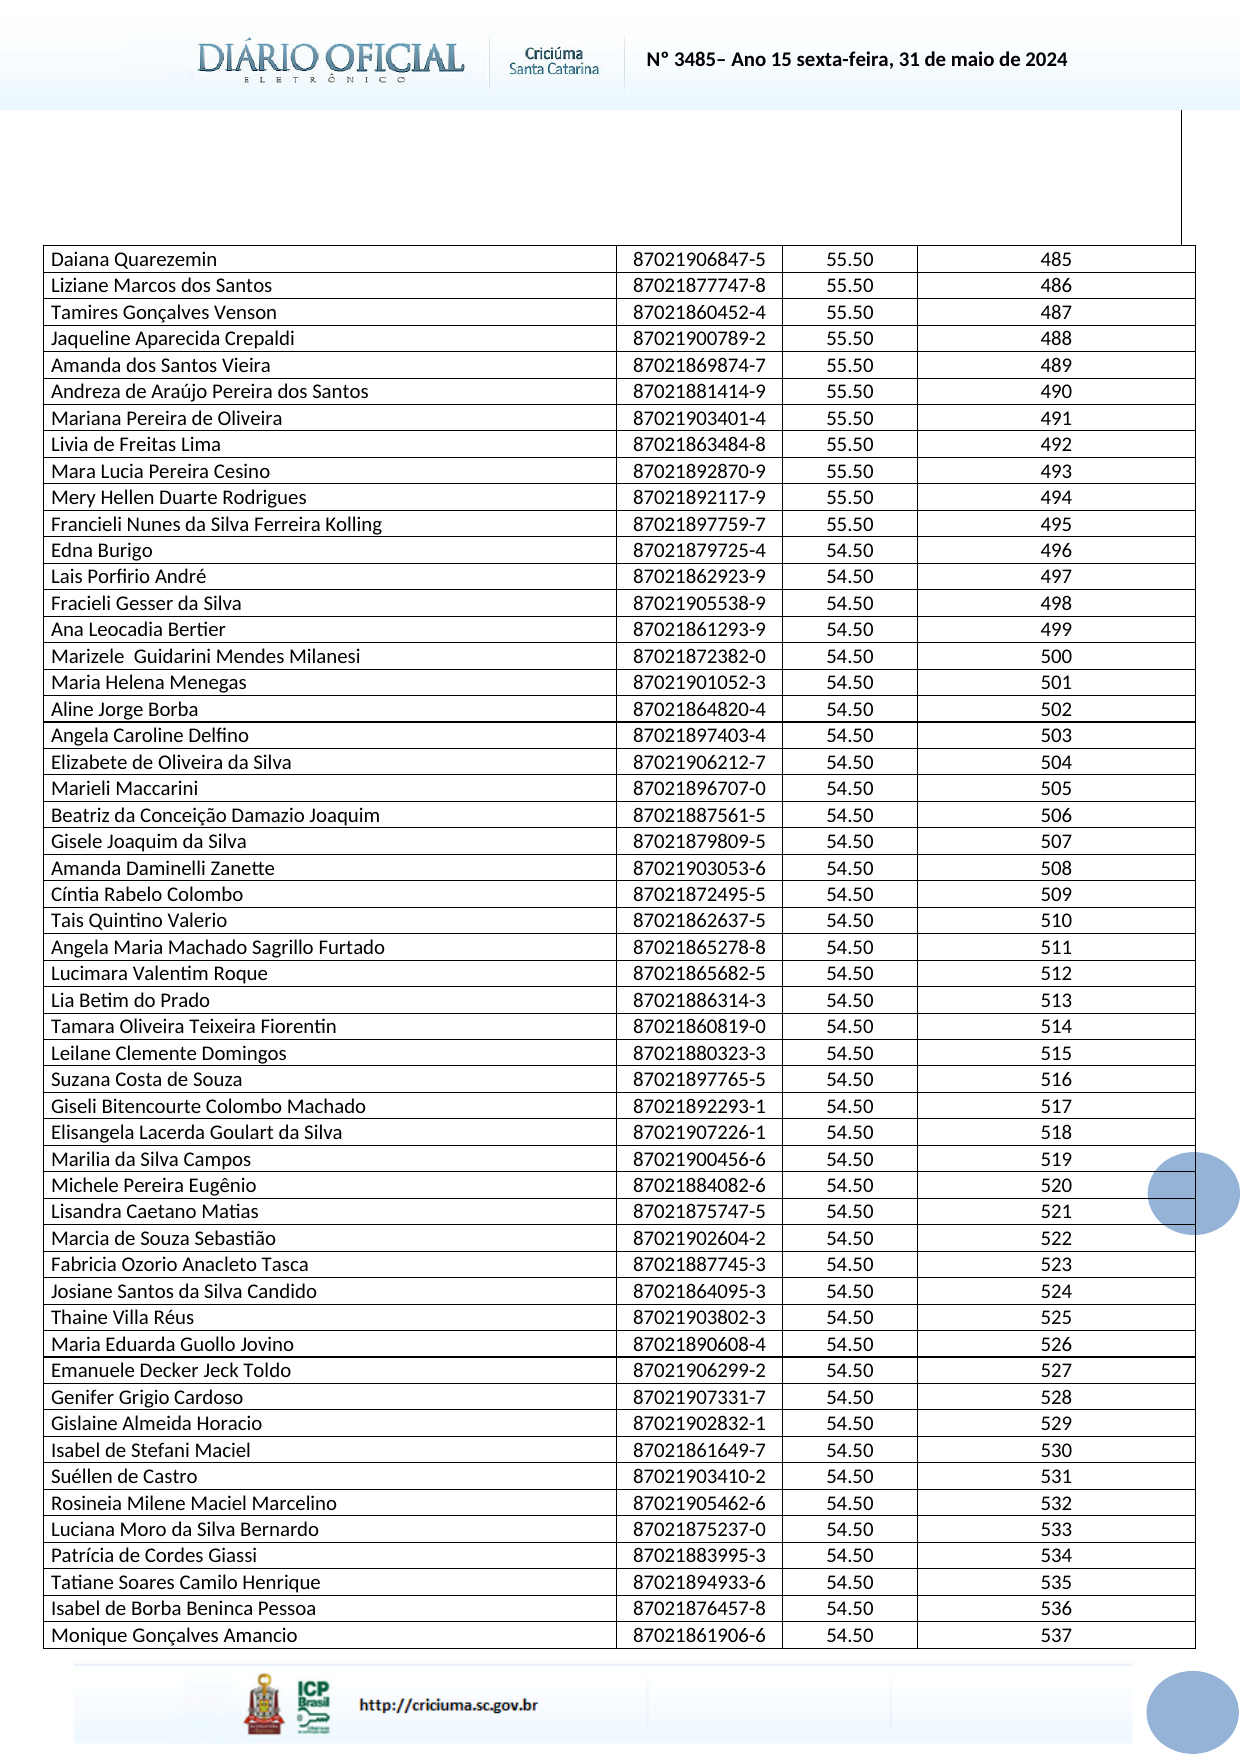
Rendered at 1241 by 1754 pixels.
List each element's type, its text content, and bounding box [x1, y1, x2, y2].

table_cell 535 [918, 1569, 1195, 1594]
table_cell 87021881414-9 [617, 379, 782, 404]
table_cell 87021907226-1 [617, 1119, 782, 1145]
table_cell 54.50 [783, 643, 917, 668]
table_cell Isabel de Stefani Maciel [44, 1437, 616, 1462]
table_cell 54.50 [783, 1093, 917, 1118]
table_cell 531 [918, 1463, 1195, 1489]
table_cell 54.50 [783, 537, 917, 563]
table_cell Lia Betim do Prado [44, 987, 616, 1012]
table_cell 525 [918, 1305, 1195, 1330]
table_cell 54.50 [783, 1225, 917, 1251]
table_cell Mara Lucia Pereira Cesino [44, 458, 616, 483]
table_cell Luciana Moro da Silva Bernardo [44, 1516, 616, 1542]
table_cell 54.50 [783, 881, 917, 907]
table_cell Elizabete de Oliveira da Silva [44, 749, 616, 774]
table_cell 495 [918, 511, 1195, 536]
table_cell 533 [918, 1516, 1195, 1542]
table_cell 87021860819-0 [617, 1014, 782, 1039]
table_cell 485 [918, 246, 1195, 272]
table_cell 492 [918, 431, 1195, 457]
table_cell 87021902832-1 [617, 1410, 782, 1436]
table_cell 494 [918, 484, 1195, 510]
table_cell Gisele Joaquim da Silva [44, 828, 616, 854]
table_cell 54.50 [783, 1331, 917, 1356]
table_cell 87021864820-4 [617, 696, 782, 721]
table_cell 87021862923-9 [617, 564, 782, 589]
table_cell 87021869874-7 [617, 352, 782, 377]
table_cell 54.50 [783, 564, 917, 589]
table_cell 87021887561-5 [617, 802, 782, 827]
table_cell 54.50 [783, 802, 917, 827]
table_cell 87021861906-6 [617, 1622, 782, 1647]
table_cell 54.50 [783, 934, 917, 959]
table_cell Thaine Villa Réus [44, 1305, 616, 1330]
table_cell 87021892870-9 [617, 458, 782, 483]
table_cell Suéllen de Castro [44, 1463, 616, 1489]
table_cell 54.50 [783, 1543, 917, 1568]
table_cell 87021861649-7 [617, 1437, 782, 1462]
table_cell 87021897765-5 [617, 1066, 782, 1092]
table_cell 87021863484-8 [617, 431, 782, 457]
table_cell 504 [918, 749, 1195, 774]
table_cell 55.50 [783, 379, 917, 404]
table_cell 498 [918, 590, 1195, 616]
table_cell Edna Burigo [44, 537, 616, 563]
table_cell 499 [918, 617, 1195, 642]
table_cell 87021901052-3 [617, 670, 782, 695]
table_cell Josiane Santos da Silva Candido [44, 1278, 616, 1303]
table_cell Ana Leocadia Bertier [44, 617, 616, 642]
table_cell 493 [918, 458, 1195, 483]
table_cell 537 [918, 1622, 1195, 1647]
table_cell Fracieli Gesser da Silva [44, 590, 616, 616]
table_cell 54.50 [783, 775, 917, 801]
table_cell 516 [918, 1066, 1195, 1092]
table_cell Rosineia Milene Maciel Marcelino [44, 1490, 616, 1515]
table_cell 507 [918, 828, 1195, 854]
table_cell Monique Gonçalves Amancio [44, 1622, 616, 1647]
table_cell 529 [918, 1410, 1195, 1436]
table_cell 510 [918, 908, 1195, 933]
table_cell Francieli Nunes da Silva Ferreira Kolling [44, 511, 616, 536]
table_cell Tais Quintino Valerio [44, 908, 616, 933]
table_cell 496 [918, 537, 1195, 563]
table_cell 87021905538-9 [617, 590, 782, 616]
table_cell Leilane Clemente Domingos [44, 1040, 616, 1065]
table_cell Lisandra Caetano Matias [44, 1199, 616, 1224]
table_cell 501 [918, 670, 1195, 695]
table_cell Patrícia de Cordes Giassi [44, 1543, 616, 1568]
table_cell 502 [918, 696, 1195, 721]
table_cell Maria Helena Menegas [44, 670, 616, 695]
table_cell 536 [918, 1596, 1195, 1621]
table_cell 87021905462-6 [617, 1490, 782, 1515]
table_cell 54.50 [783, 1278, 917, 1303]
table_cell 55.50 [783, 405, 917, 430]
table_cell 55.50 [783, 484, 917, 510]
table_cell 54.50 [783, 908, 917, 933]
table_cell Cíntia Rabelo Colombo [44, 881, 616, 907]
table_cell 54.50 [783, 1516, 917, 1542]
table_cell 55.50 [783, 299, 917, 324]
table_cell 54.50 [783, 590, 917, 616]
table_cell 87021900789-2 [617, 326, 782, 351]
table_cell 490 [918, 379, 1195, 404]
table_cell 87021865278-8 [617, 934, 782, 959]
table_cell Beatriz da Conceição Damazio Joaquim [44, 802, 616, 827]
table_cell 87021896707-0 [617, 775, 782, 801]
table_cell 55.50 [783, 511, 917, 536]
table_cell 87021860452-4 [617, 299, 782, 324]
table_cell Genifer Grigio Cardoso [44, 1384, 616, 1409]
table_cell Giseli Bitencourte Colombo Machado [44, 1093, 616, 1118]
table_cell Andreza de Araújo Pereira dos Santos [44, 379, 616, 404]
table_cell 87021903802-3 [617, 1305, 782, 1330]
table_cell Angela Maria Machado Sagrillo Furtado [44, 934, 616, 959]
table_cell Lais Porfirio André [44, 564, 616, 589]
table_cell 489 [918, 352, 1195, 377]
table_cell 54.50 [783, 855, 917, 880]
table_cell 54.50 [783, 1622, 917, 1647]
table_cell 87021903053-6 [617, 855, 782, 880]
table_cell Marizele Guidarini Mendes Milanesi [44, 643, 616, 668]
table_cell 526 [918, 1331, 1195, 1356]
table_cell 55.50 [783, 273, 917, 298]
table_cell 505 [918, 775, 1195, 801]
table_cell Fabricia Ozorio Anacleto Tasca [44, 1252, 616, 1277]
table_cell 497 [918, 564, 1195, 589]
table_cell Angela Caroline Delfino [44, 723, 616, 748]
table_cell 87021894933-6 [617, 1569, 782, 1594]
table_cell 54.50 [783, 1358, 917, 1383]
table_cell Michele Pereira Eugênio [44, 1172, 616, 1198]
table_cell 87021892117-9 [617, 484, 782, 510]
table_cell Tatiane Soares Camilo Henrique [44, 1569, 616, 1594]
table_cell Lucimara Valentim Roque [44, 961, 616, 986]
table_cell 54.50 [783, 961, 917, 986]
table_cell 87021902604-2 [617, 1225, 782, 1251]
table_cell Mariana Pereira de Oliveira [44, 405, 616, 430]
table_cell 508 [918, 855, 1195, 880]
table_cell 55.50 [783, 352, 917, 377]
table_cell Marieli Maccarini [44, 775, 616, 801]
table_cell 512 [918, 961, 1195, 986]
table_cell 54.50 [783, 749, 917, 774]
table_cell 517 [918, 1093, 1195, 1118]
table_cell 511 [918, 934, 1195, 959]
table_cell Isabel de Borba Beninca Pessoa [44, 1596, 616, 1621]
table_cell 488 [918, 326, 1195, 351]
table_cell 87021875747-5 [617, 1199, 782, 1224]
table_cell Suzana Costa de Souza [44, 1066, 616, 1092]
table_cell 54.50 [783, 617, 917, 642]
table_cell 54.50 [783, 1172, 917, 1198]
table_cell 500 [918, 643, 1195, 668]
table_cell Elisangela Lacerda Goulart da Silva [44, 1119, 616, 1145]
table_cell 54.50 [783, 1569, 917, 1594]
table_cell Gislaine Almeida Horacio [44, 1410, 616, 1436]
table_cell 534 [918, 1543, 1195, 1568]
table_cell 54.50 [783, 1463, 917, 1489]
table_cell 87021875237-0 [617, 1516, 782, 1542]
table_cell 522 [918, 1225, 1195, 1251]
table_cell 87021886314-3 [617, 987, 782, 1012]
table_cell 87021903410-2 [617, 1463, 782, 1489]
table_cell 54.50 [783, 1119, 917, 1145]
table_cell 87021884082-6 [617, 1172, 782, 1198]
table_cell 54.50 [783, 1384, 917, 1409]
table_cell 54.50 [783, 1199, 917, 1224]
table_cell 54.50 [783, 723, 917, 748]
table_cell 524 [918, 1278, 1195, 1303]
table_cell 515 [918, 1040, 1195, 1065]
table_cell 528 [918, 1384, 1195, 1409]
table_cell 87021872382-0 [617, 643, 782, 668]
table_cell 54.50 [783, 828, 917, 854]
table_cell 54.50 [783, 1596, 917, 1621]
table_cell 521 [918, 1199, 1161, 1224]
table_cell 87021906847-5 [617, 246, 782, 272]
table_cell 87021883995-3 [617, 1543, 782, 1568]
table_cell 530 [918, 1437, 1195, 1462]
table_cell Marcia de Souza Sebastião [44, 1225, 616, 1251]
table_cell 523 [918, 1252, 1195, 1277]
table_cell Amanda dos Santos Vieira [44, 352, 616, 377]
table_cell 506 [918, 802, 1195, 827]
table_cell 54.50 [783, 1490, 917, 1515]
table_cell 87021890608-4 [617, 1331, 782, 1356]
table_cell 54.50 [783, 696, 917, 721]
table_cell 87021879725-4 [617, 537, 782, 563]
table_cell Amanda Daminelli Zanette [44, 855, 616, 880]
table_cell 54.50 [783, 1252, 917, 1277]
table_cell 518 [918, 1119, 1195, 1145]
table_cell Emanuele Decker Jeck Toldo [44, 1358, 616, 1383]
table_cell 87021897759-7 [617, 511, 782, 536]
table_cell 87021880323-3 [617, 1040, 782, 1065]
table_cell Maria Eduarda Guollo Jovino [44, 1331, 616, 1356]
table_cell 486 [918, 273, 1195, 298]
table_cell 87021872495-5 [617, 881, 782, 907]
table_cell Daiana Quarezemin [44, 246, 616, 272]
table_cell Mery Hellen Duarte Rodrigues [44, 484, 616, 510]
table_cell 55.50 [783, 326, 917, 351]
table_cell 87021907331-7 [617, 1384, 782, 1409]
table_cell 54.50 [783, 987, 917, 1012]
table_cell 54.50 [783, 1014, 917, 1039]
table_cell 54.50 [783, 1410, 917, 1436]
table_cell 54.50 [783, 1146, 917, 1171]
table_cell Aline Jorge Borba [44, 696, 616, 721]
table_cell 87021865682-5 [617, 961, 782, 986]
table_cell 519 [918, 1146, 1195, 1171]
table_cell 87021861293-9 [617, 617, 782, 642]
table_cell 87021900456-6 [617, 1146, 782, 1171]
table_cell Livia de Freitas Lima [44, 431, 616, 457]
table_cell 87021879809-5 [617, 828, 782, 854]
table_cell 87021876457-8 [617, 1596, 782, 1621]
table_cell 54.50 [783, 670, 917, 695]
table_cell 514 [918, 1014, 1195, 1039]
table_cell 87021862637-5 [617, 908, 782, 933]
table_cell Marilia da Silva Campos [44, 1146, 616, 1171]
table_cell 55.50 [783, 246, 917, 272]
table_cell 520 [918, 1172, 1153, 1198]
table_cell 87021897403-4 [617, 723, 782, 748]
table_cell 87021864095-3 [617, 1278, 782, 1303]
table_cell 87021887745-3 [617, 1252, 782, 1277]
table_cell 55.50 [783, 431, 917, 457]
table_cell 491 [918, 405, 1195, 430]
table_cell 487 [918, 299, 1195, 324]
table_cell 87021903401-4 [617, 405, 782, 430]
table_cell Tamara Oliveira Teixeira Fiorentin [44, 1014, 616, 1039]
table_cell Liziane Marcos dos Santos [44, 273, 616, 298]
table_cell 54.50 [783, 1305, 917, 1330]
table_cell 54.50 [783, 1437, 917, 1462]
table_cell 503 [918, 723, 1195, 748]
table_cell 87021906212-7 [617, 749, 782, 774]
table_cell 55.50 [783, 458, 917, 483]
table_cell 527 [918, 1358, 1195, 1383]
table_cell Tamires Gonçalves Venson [44, 299, 616, 324]
table_cell 509 [918, 881, 1195, 907]
table_cell 87021892293-1 [617, 1093, 782, 1118]
table_cell 54.50 [783, 1040, 917, 1065]
table_cell 532 [918, 1490, 1195, 1515]
table_cell 54.50 [783, 1066, 917, 1092]
table_cell 513 [918, 987, 1195, 1012]
table_cell 87021906299-2 [617, 1358, 782, 1383]
table_cell 87021877747-8 [617, 273, 782, 298]
table_cell Jaqueline Aparecida Crepaldi [44, 326, 616, 351]
